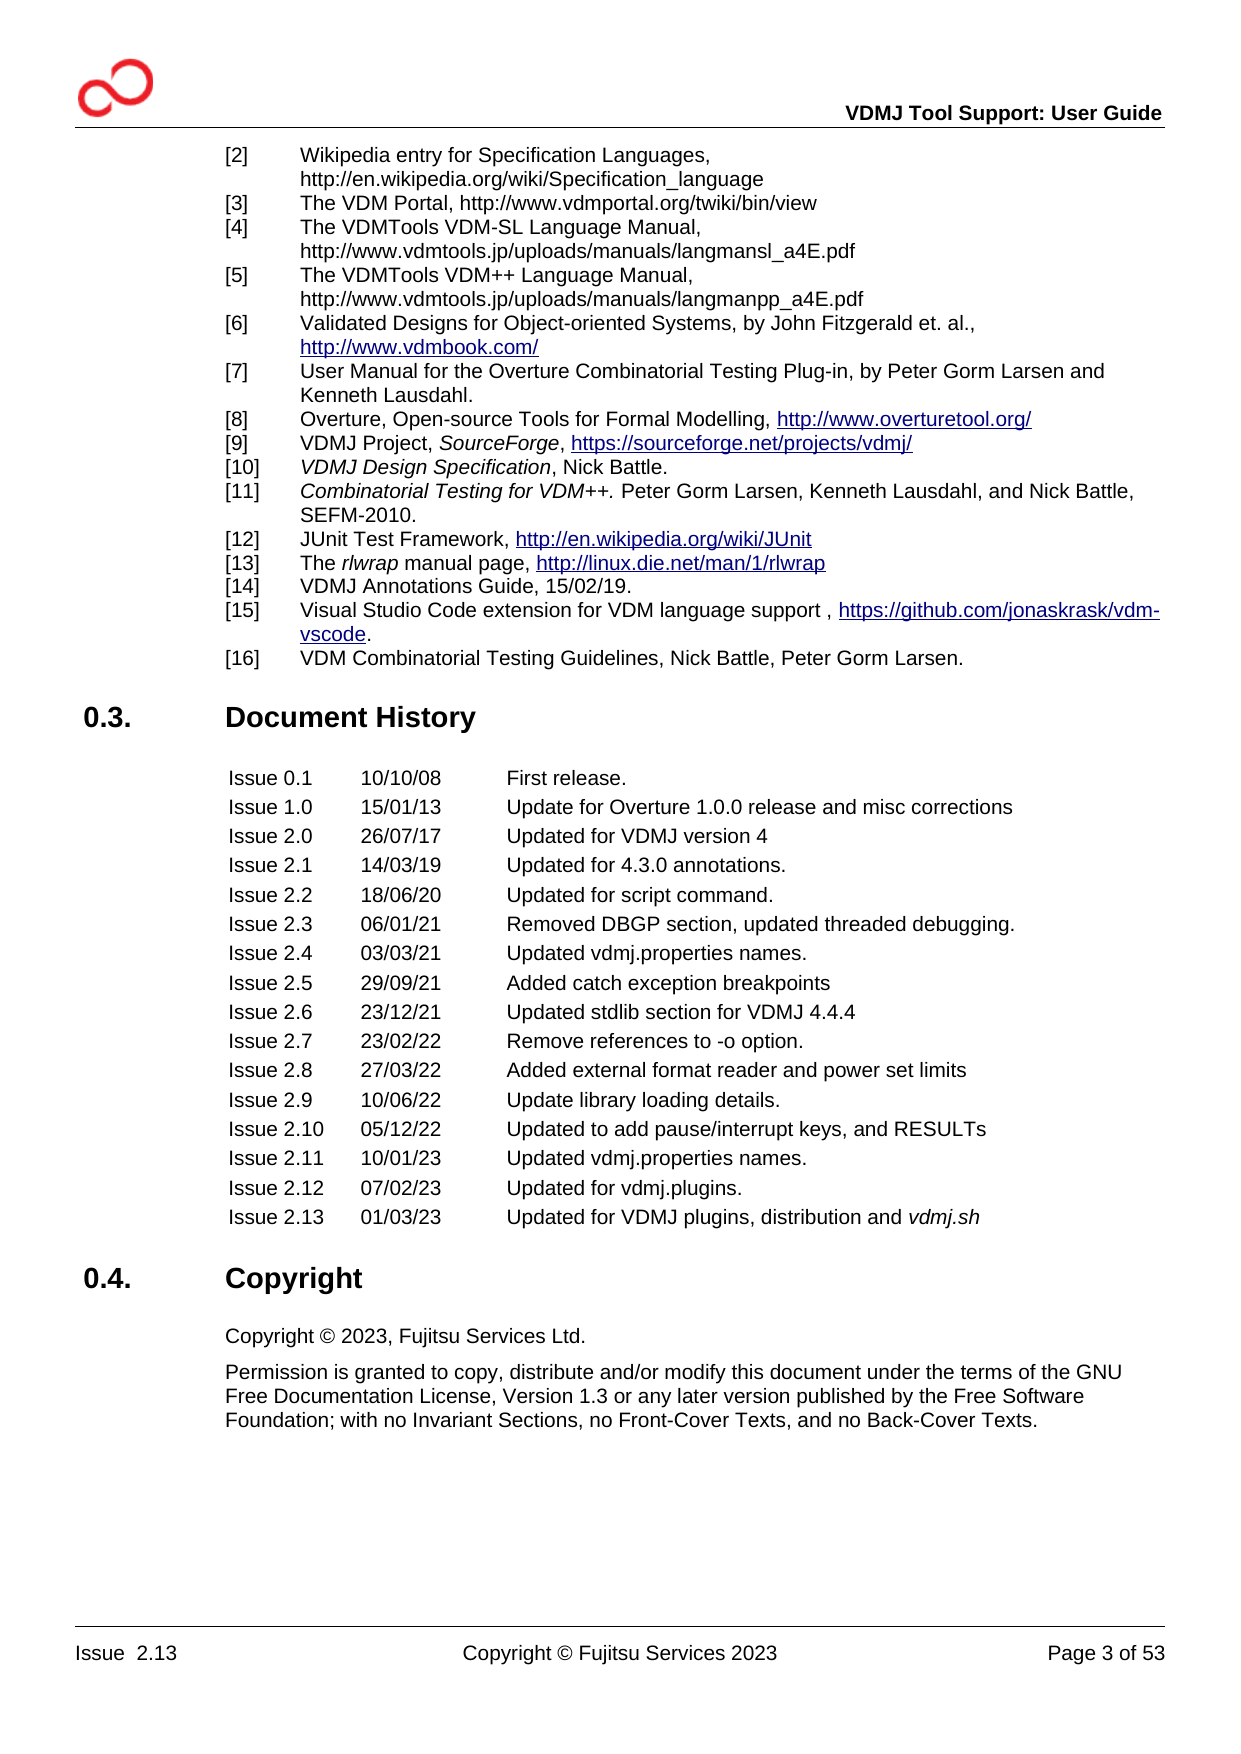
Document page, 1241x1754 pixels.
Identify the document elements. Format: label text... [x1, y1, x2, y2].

table_cell Issue 2.9 [225, 1085, 357, 1114]
table_cell Updated for vdmj.plugins. [504, 1173, 1050, 1202]
table_cell Issue 2.10 [225, 1115, 357, 1144]
list VDMJ Design Specification, Nick Battle. [225, 455, 1165, 479]
table_cell Issue 2.0 [225, 822, 357, 851]
list Visual Studio Code extension for VDM language support , https://github.com/jonaskrask/vdm-vscode. [225, 599, 1165, 647]
table_cell Updated for 4.3.0 annotations. [504, 851, 1050, 880]
list VDMJ Annotations Guide, 15/02/19. [225, 575, 1165, 599]
table_cell Updated vdmj.properties names. [504, 939, 1050, 968]
table_cell Issue 2.4 [225, 939, 357, 968]
table_cell 07/02/23 [358, 1173, 503, 1202]
table_header Issue 0.1 [225, 763, 357, 792]
table_cell 14/03/19 [358, 851, 503, 880]
list VDMJ Project, SourceForge, https://sourceforge.net/projects/vdmj/ [225, 431, 1165, 455]
table_cell Updated stdlib section for VDMJ 4.4.4 [504, 998, 1050, 1027]
table_header 10/10/08 [358, 763, 503, 792]
table_cell 23/02/22 [358, 1027, 503, 1056]
list Overture, Open-source Tools for Formal Modelling, http://www.overturetool.org/ [225, 407, 1165, 431]
table_cell 26/07/17 [358, 822, 503, 851]
table_cell 01/03/23 [358, 1202, 503, 1232]
list The VDM Portal, http://www.vdmportal.org/twiki/bin/view [225, 191, 1165, 215]
table_cell Updated for script command. [504, 880, 1050, 909]
list The VDMTools VDM-SL Language Manual, http://www.vdmtools.jp/uploads/manuals/langmansl_a4E.pdf [225, 215, 1165, 263]
table_cell Issue 2.11 [225, 1144, 357, 1173]
list The rlwrap manual page, http://linux.die.net/man/1/rlwrap [225, 551, 1165, 575]
table_cell Issue 2.6 [225, 998, 357, 1027]
table_cell Remove references to -o option. [504, 1027, 1050, 1056]
table_cell Issue 2.7 [225, 1027, 357, 1056]
table_cell Updated for VDMJ plugins, distribution and vdmj.sh [504, 1202, 1050, 1232]
subtitle Document History [75, 701, 1165, 733]
list User Manual for the Overture Combinatorial Testing Plug-in, by Peter Gorm Larsen and Kenneth Lausdahl. [225, 359, 1165, 407]
table_cell 27/03/22 [358, 1056, 503, 1085]
table_cell Issue 1.0 [225, 793, 357, 822]
table_cell Issue 2.12 [225, 1173, 357, 1202]
table_cell 05/12/22 [358, 1115, 503, 1144]
table_cell Update for Overture 1.0.0 release and misc corrections [504, 793, 1050, 822]
table_cell Updated for VDMJ version 4 [504, 822, 1050, 851]
text Copyright © 2023, Fujitsu Services Ltd. [225, 1324, 1165, 1348]
subtitle Copyright [75, 1262, 1165, 1294]
table_cell Issue 2.5 [225, 968, 357, 997]
table_cell Removed DBGP section, updated threaded debugging. [504, 910, 1050, 939]
table_header First release. [504, 763, 1050, 792]
picture [78, 52, 153, 127]
list The VDMTools VDM++ Language Manual, http://www.vdmtools.jp/uploads/manuals/langmanpp_a4E.pdf [225, 263, 1165, 311]
list Combinatorial Testing for VDM++. Peter Gorm Larsen, Kenneth Lausdahl, and Nick Battle, SEFM-2010. [225, 479, 1165, 527]
text Permission is granted to copy, distribute and/or modify this document under the terms of the GNU Free Documentation License, Version 1.3 or any later version published by the Free Software Foundation; with no Invariant Sections, no Front-Cover Texts, and no Back-Cover Texts. [225, 1361, 1165, 1432]
list Validated Designs for Object-oriented Systems, by John Fitzgerald et. al., http://www.vdmbook.com/ [225, 311, 1165, 359]
table_cell 29/09/21 [358, 968, 503, 997]
table_cell Added external format reader and power set limits [504, 1056, 1050, 1085]
table_cell Issue 2.2 [225, 880, 357, 909]
list Wikipedia entry for Specification Languages, http://en.wikipedia.org/wiki/Specification_language [225, 143, 1165, 191]
table_cell 10/01/23 [358, 1144, 503, 1173]
table_cell 18/06/20 [358, 880, 503, 909]
table_cell 03/03/21 [358, 939, 503, 968]
list JUnit Test Framework, http://en.wikipedia.org/wiki/JUnit [225, 527, 1165, 551]
table_cell 23/12/21 [358, 998, 503, 1027]
list VDM Combinatorial Testing Guidelines, Nick Battle, Peter Gorm Larsen. [225, 647, 1165, 671]
table_cell Updated vdmj.properties names. [504, 1144, 1050, 1173]
table_cell Added catch exception breakpoints [504, 968, 1050, 997]
table_cell Issue 2.8 [225, 1056, 357, 1085]
table_cell Issue 2.1 [225, 851, 357, 880]
table_cell Issue 2.13 [225, 1202, 357, 1232]
table_cell 15/01/13 [358, 793, 503, 822]
table_cell 10/06/22 [358, 1085, 503, 1114]
table_cell Update library loading details. [504, 1085, 1050, 1114]
table_cell Updated to add pause/interrupt keys, and RESULTs [504, 1115, 1050, 1144]
table_cell Issue 2.3 [225, 910, 357, 939]
table_cell 06/01/21 [358, 910, 503, 939]
